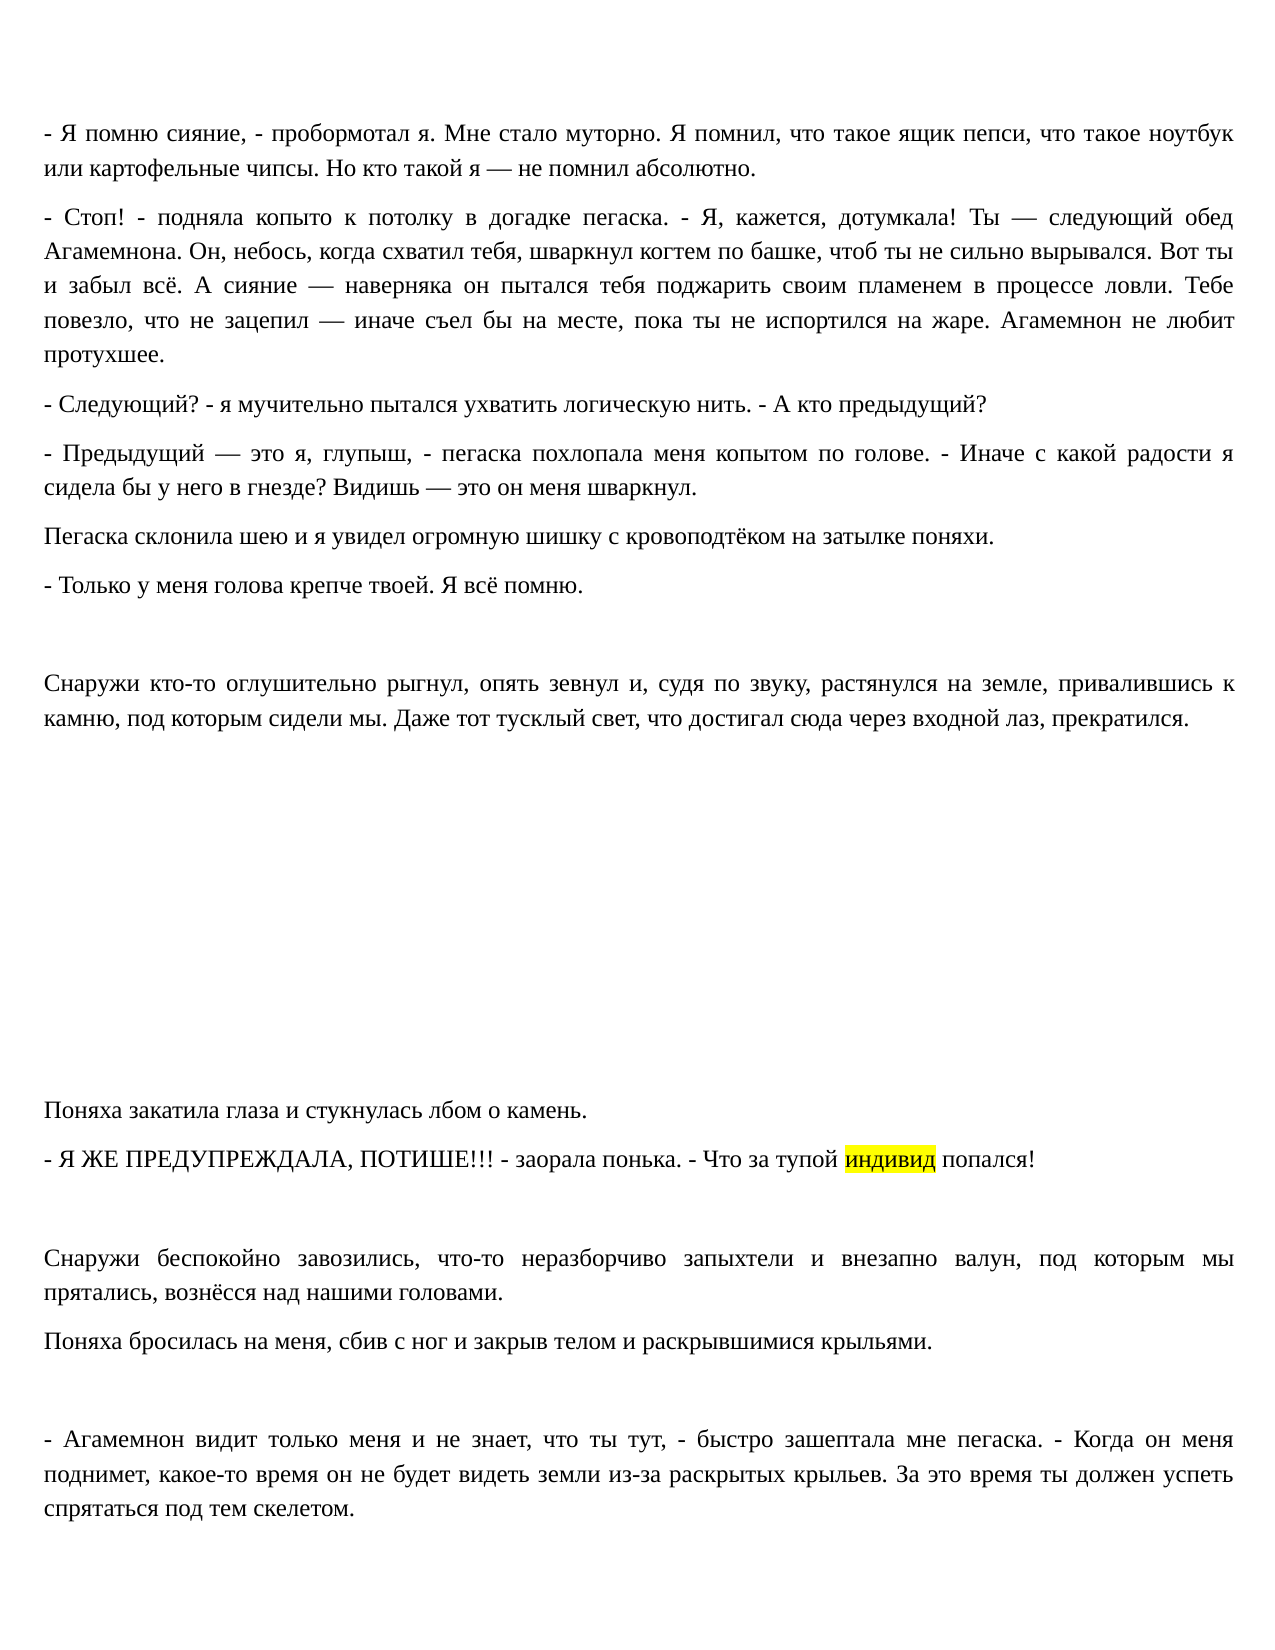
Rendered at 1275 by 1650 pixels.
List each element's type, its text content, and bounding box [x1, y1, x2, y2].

text Поняха бросилась на меня, сбив с ног и закрыв телом и раскрывшимися крыльями. [44, 1326, 1236, 1355]
text - Предыдущий — это я, глупыш, - пегаска похлопала меня копытом по голове. - Иначе с какой радости я сидела бы у него в гнезде? Видишь — это он меня шваркнул. [44, 438, 1236, 501]
text Снаружи кто-то оглушительно рыгнул, опять зевнул и, судя по звуку, растянулся на земле, привалившись к камню, под которым сидели мы. Даже тот тусклый свет, что достигал сюда через входной лаз, прекратился. [44, 668, 1236, 732]
text - Я помню сияние, - пробормотал я. Мне стало муторно. Я помнил, что такое ящик пепси, что такое ноутбук или картофельные чипсы. Но кто такой я — не помнил абсолютно. [44, 118, 1236, 181]
text - Я ЖЕ ПРЕДУПРЕЖДАЛА, ПОТИШЕ!!! - заорала понька. - Что за тупой индивид попался! [44, 1144, 1236, 1173]
text Пегаска склонила шею и я увидел огромную шишку с кровоподтёком на затылке поняхи. [44, 521, 1236, 550]
text - Только у меня голова крепче твоей. Я всё помню. [44, 570, 1236, 599]
text Поняха закатила глаза и стукнулась лбом о камень. [44, 1095, 1236, 1124]
text - Следующий? - я мучительно пытался ухватить логическую нить. - А кто предыдущий? [44, 389, 1236, 417]
text - Стоп! - подняла копыто к потолку в догадке пегаска. - Я, кажется, дотумкала! Ты — следующий обед Агамемнона. Он, небось, когда схватил тебя, шваркнул когтем по башке, чтоб ты не сильно вырывался. Вот ты и забыл всё. А сияние — наверняка он пытался тебя поджарить своим пламенем в процессе ловли. Тебе повезло, что не зацепил — иначе съел бы на месте, пока ты не испортился на жаре. Агамемнон не любит протухшее. [44, 202, 1236, 368]
text Снаружи беспокойно завозились, что-то неразборчиво запыхтели и внезапно валун, под которым мы прятались, вознёсся над нашими головами. [44, 1243, 1236, 1306]
text - Агамемнон видит только меня и не знает, что ты тут, - быстро зашептала мне пегаска. - Когда он меня поднимет, какое-то время он не будет видеть земли из-за раскрытых крыльев. За это время ты должен успеть спрятаться под тем скелетом. [44, 1424, 1236, 1522]
